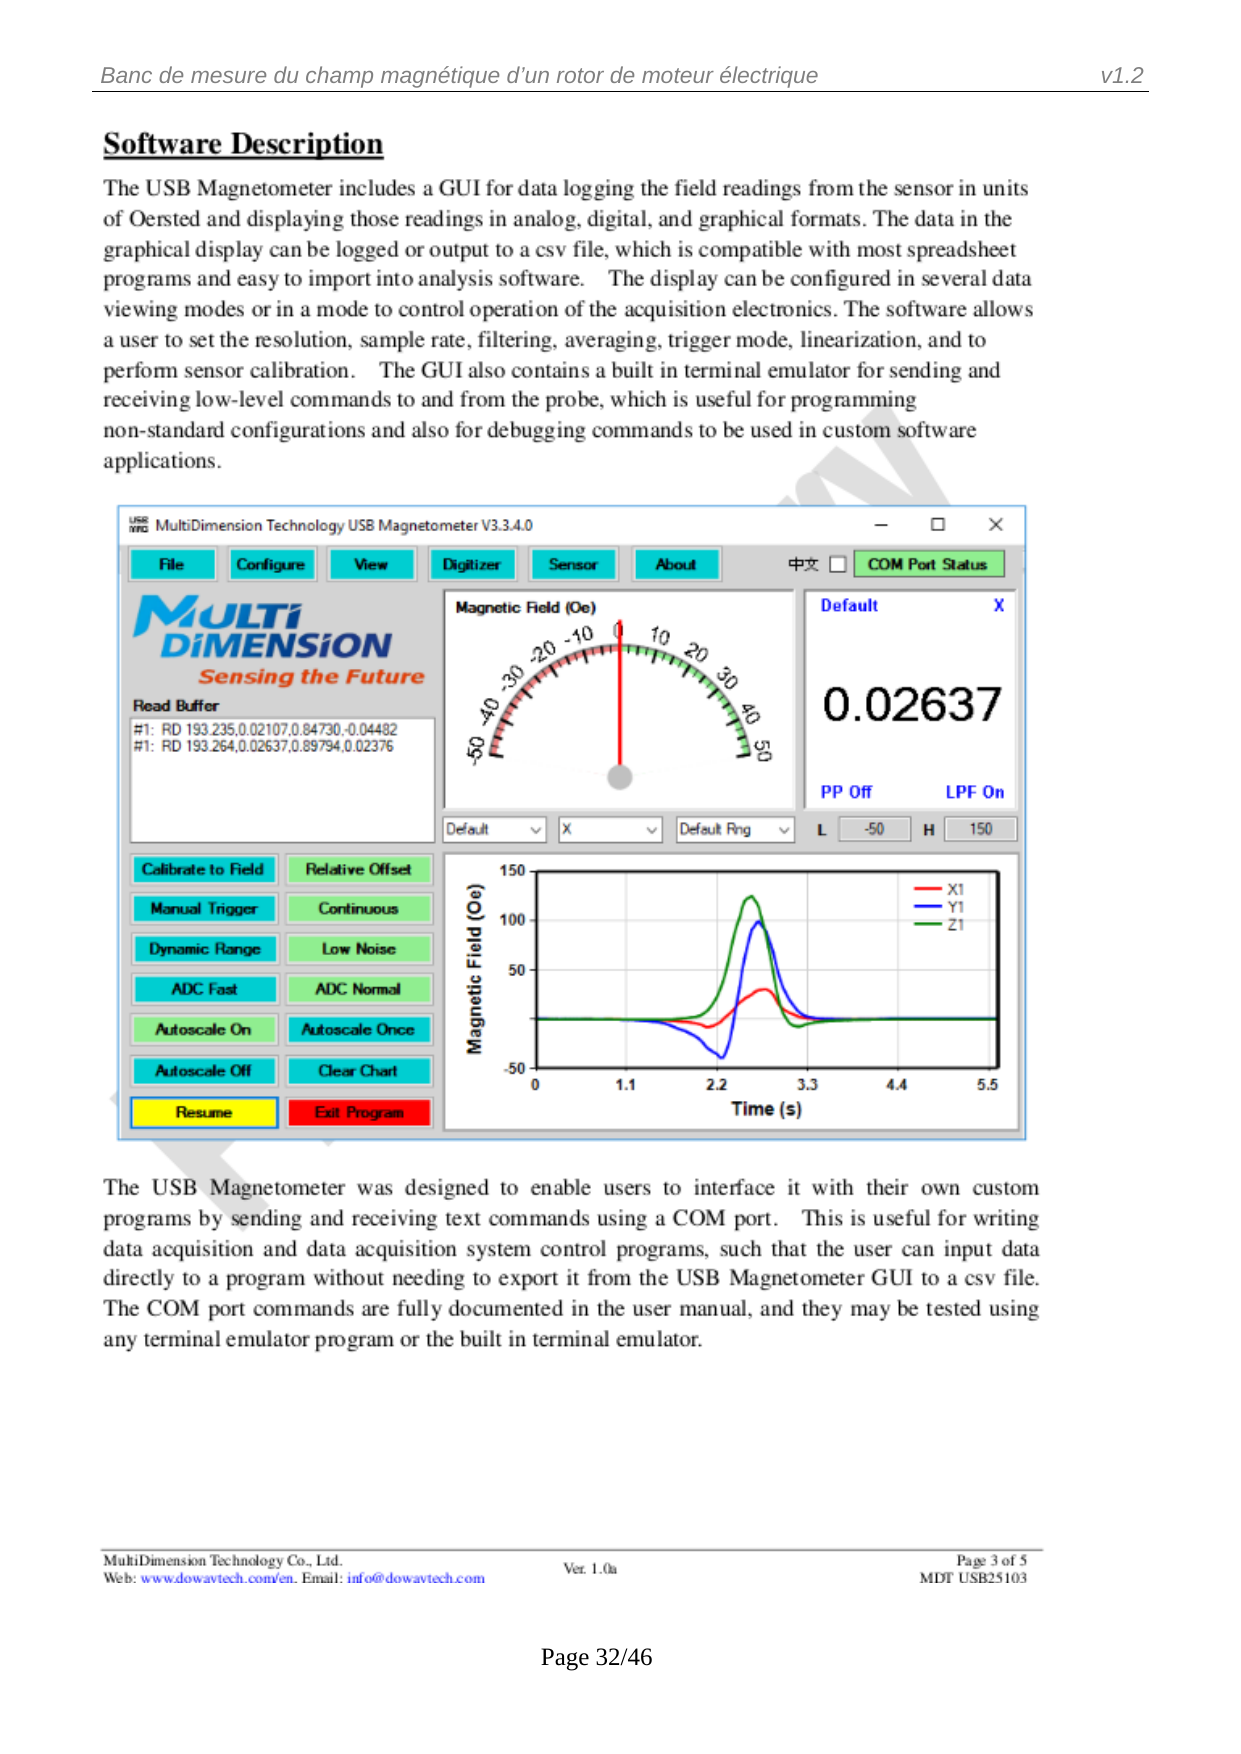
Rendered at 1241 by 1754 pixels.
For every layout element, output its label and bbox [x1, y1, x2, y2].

picture [94, 120, 1049, 1583]
